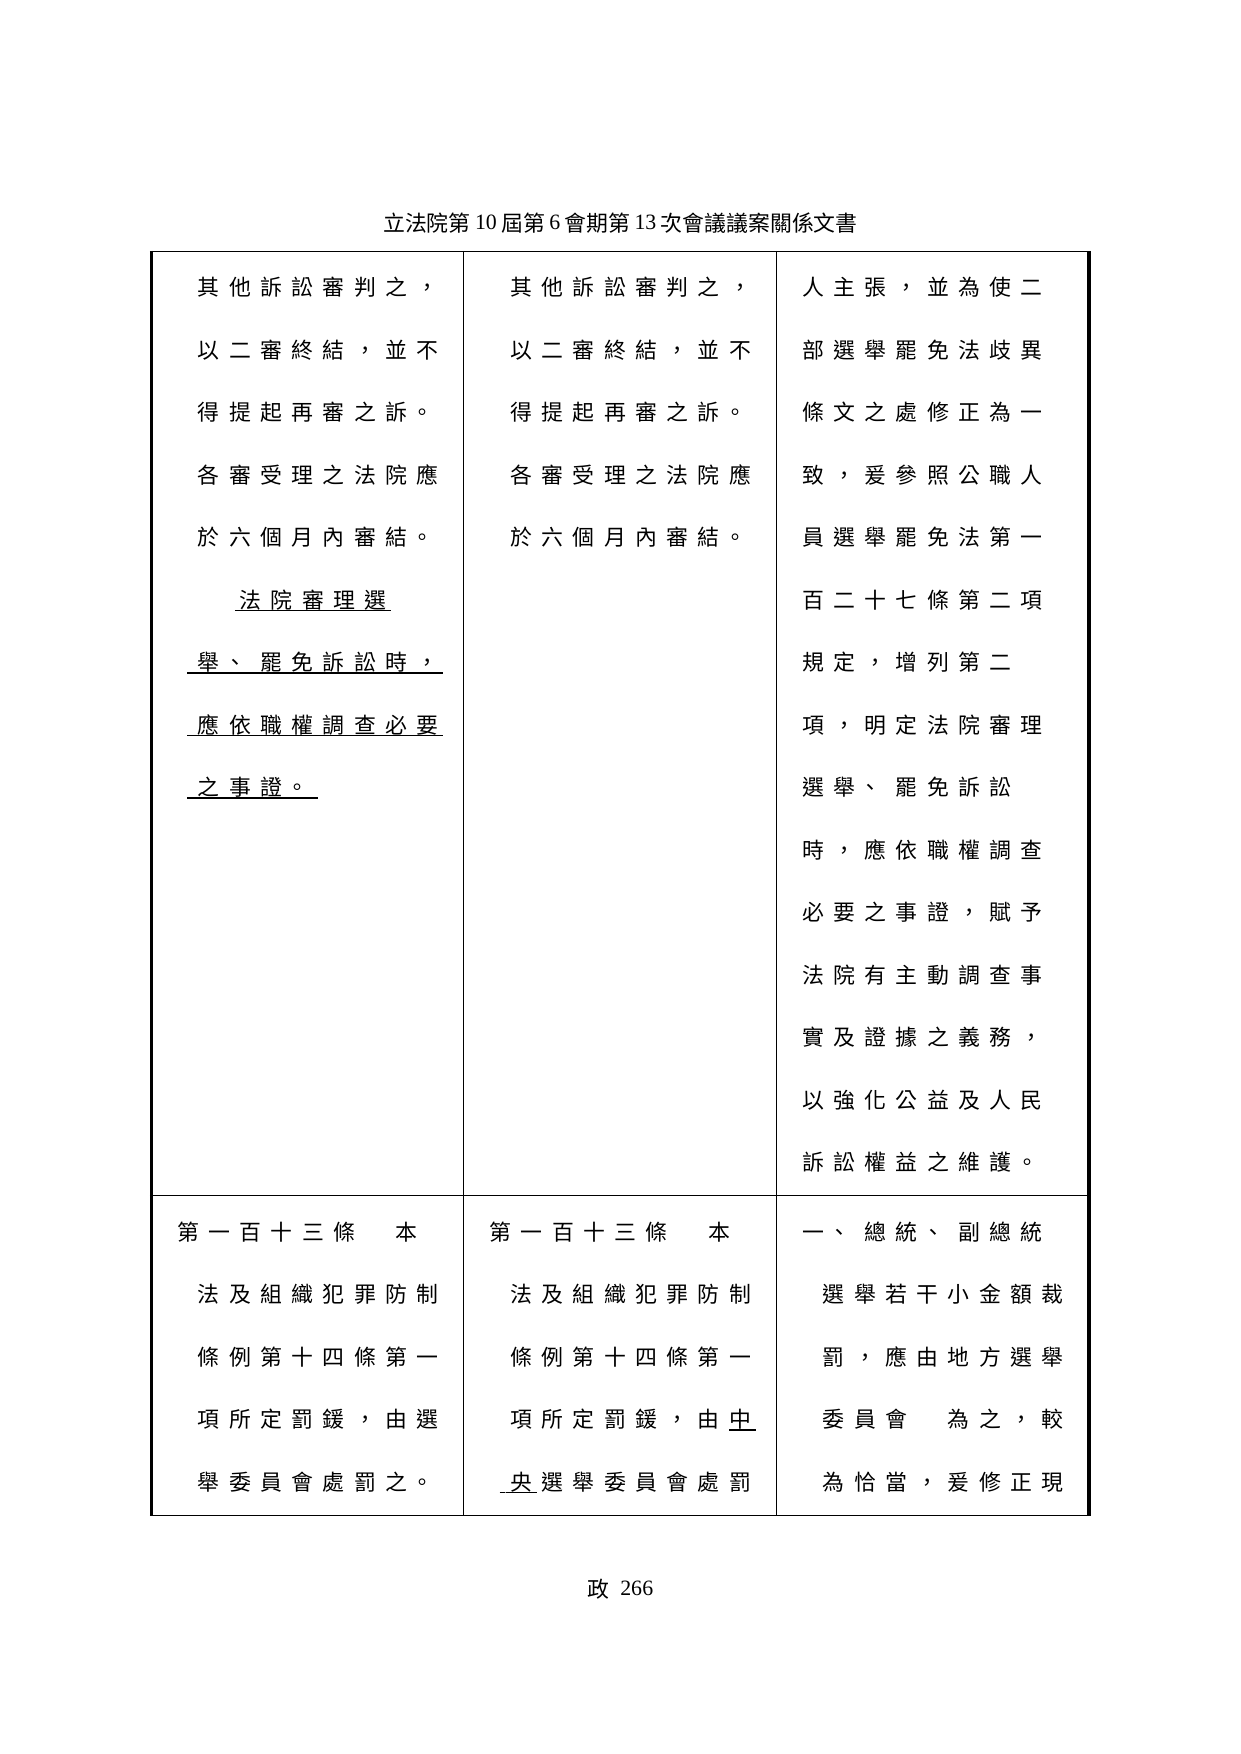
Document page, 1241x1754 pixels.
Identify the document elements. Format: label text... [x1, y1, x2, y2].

table_cell 其他訴訟審判之，以二審終結，並不得提起再審之訴。各審受理之法院應於六個月內審結。 法院審理選舉、罷免訴訟時，應依職權調查必要之事證。 [153, 252, 463, 1195]
table_cell 第一百十三條 本法及組織犯罪防制條例第十四條第一項所定罰鍰，由選舉委員會處罰之。 [153, 1196, 463, 1514]
table_cell 一、總統、副總統選舉若干小金額裁罰，應由地方選舉委員會 為之，較為恰當，爰修正現 [777, 1196, 1087, 1514]
table_cell 其他訴訟審判之，以二審終結，並不得提起再審之訴。各審受理之法院應於六個月內審結。 [464, 252, 776, 1195]
table_cell 人主張，並為使二部選舉罷免法歧異條文之處修正為一致，爰參照公職人員選舉罷免法第一百二十七條第二項規定，增列第二項，明定法院審理選舉、罷免訴訟時，應依職權調查必要之事證，賦予法院有主動調查事實及證據之義務，以強化公益及人民訴訟權益之維護。 [777, 252, 1087, 1195]
table_cell 第一百十三條 本法及組織犯罪防制條例第十四條第一項所定罰鍰，由中央選舉委員會處罰 [464, 1196, 776, 1514]
